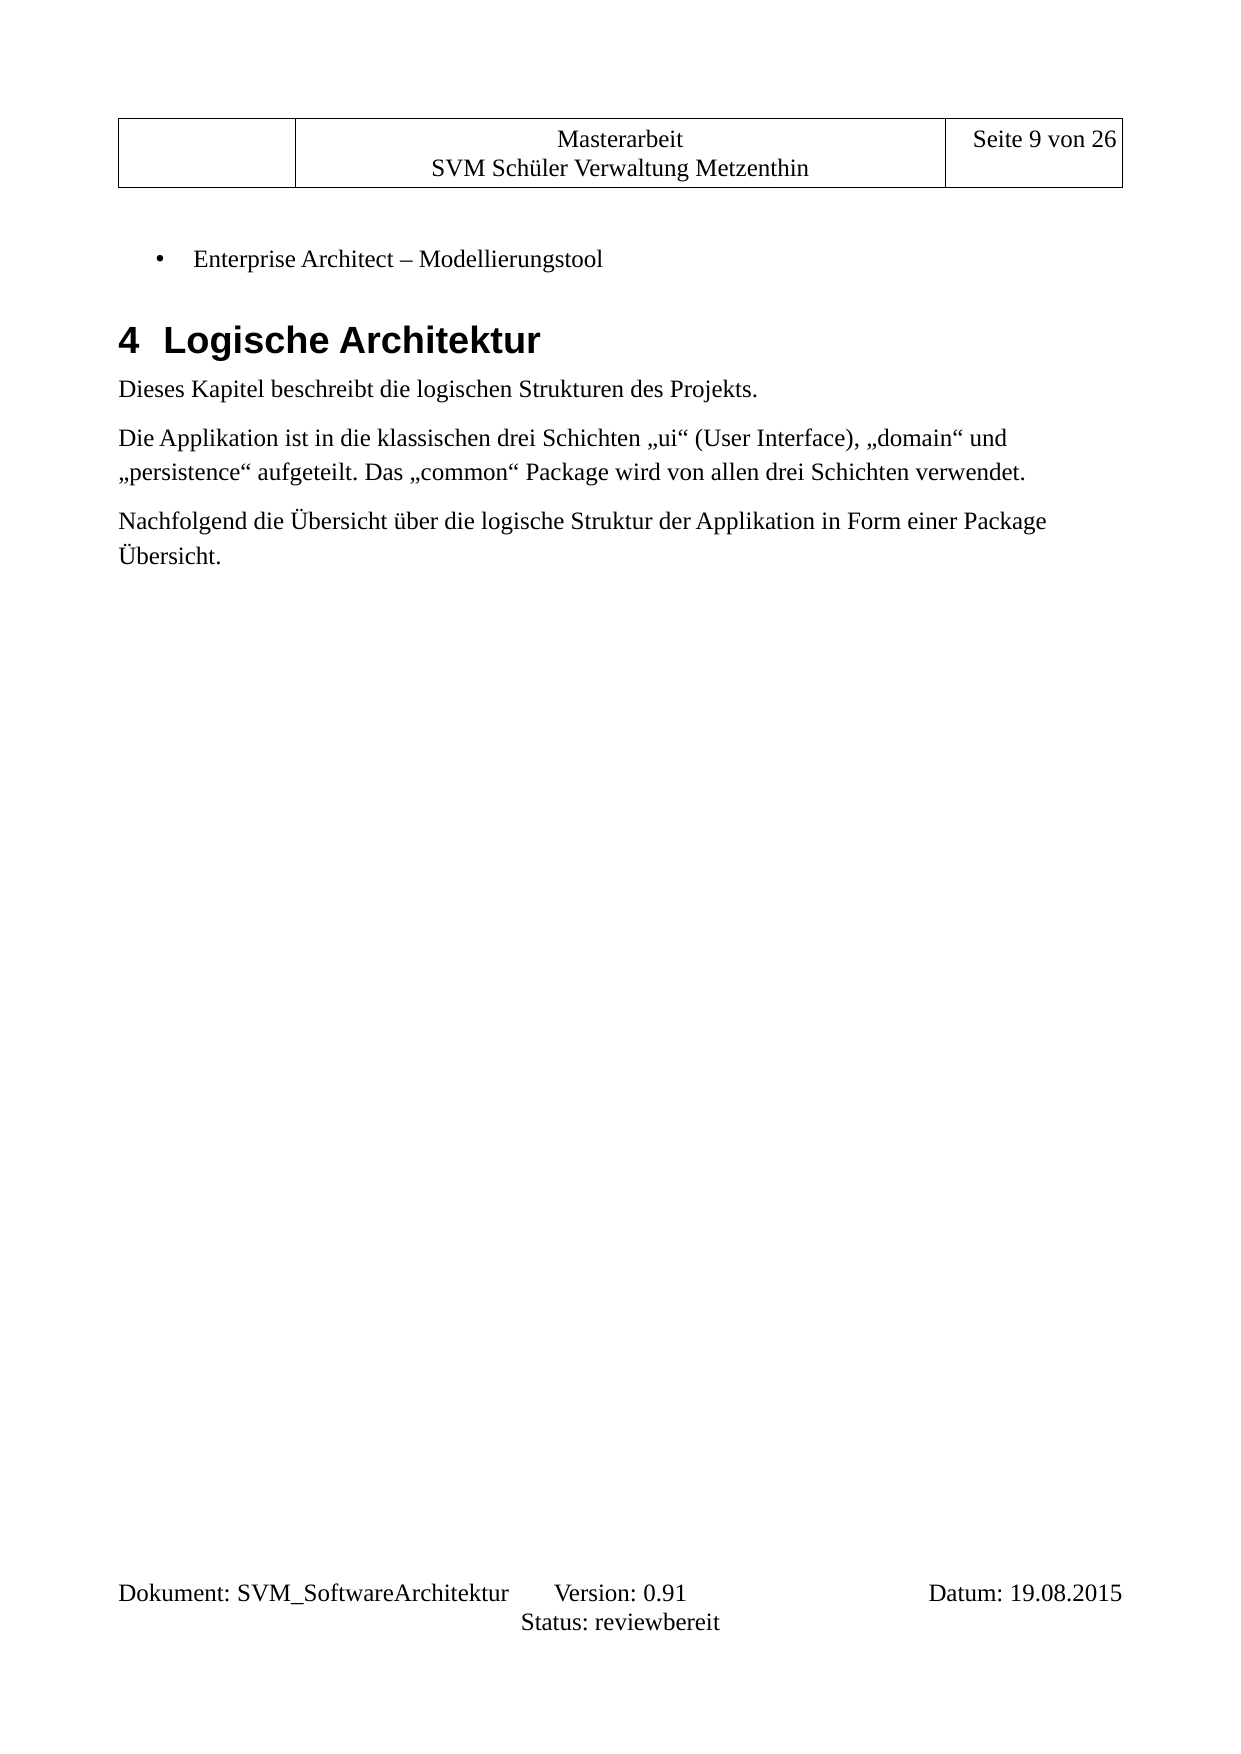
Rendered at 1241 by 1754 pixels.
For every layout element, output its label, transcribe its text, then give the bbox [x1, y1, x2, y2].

text Die Applikation ist in die klassischen drei Schichten „ui“ (User Interface), „domain“ und „persistence“ aufgeteilt. Das „common“ Package wird von allen drei Schichten verwendet. [118, 423, 1122, 486]
text Nachfolgend die Übersicht über die logische Struktur der Applikation in Form einer Package Übersicht. [118, 506, 1122, 570]
list Enterprise Architect – Modellierungstool [156, 244, 1122, 272]
text Dieses Kapitel beschreibt die logischen Strukturen des Projekts. [118, 374, 1122, 403]
subtitle Logische Architektur [118, 318, 1122, 361]
